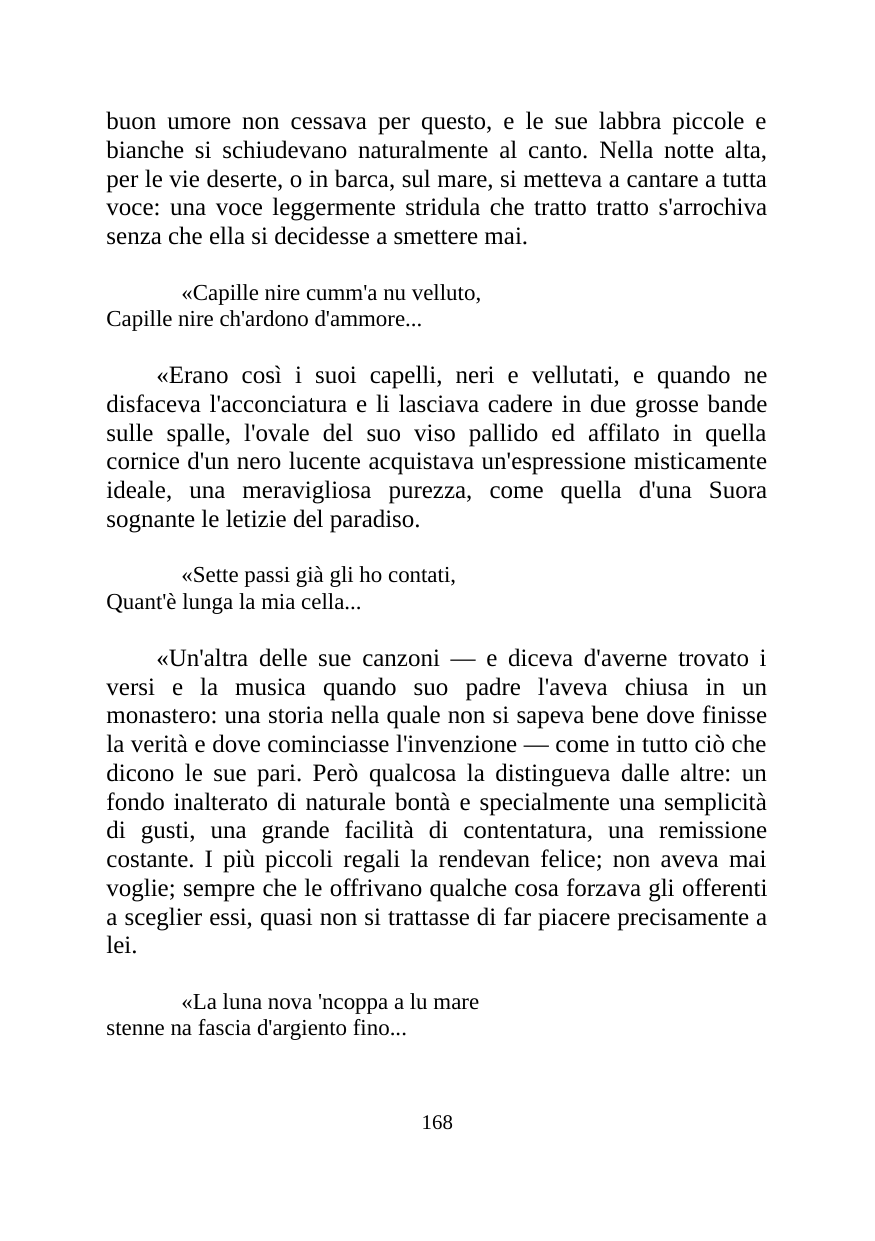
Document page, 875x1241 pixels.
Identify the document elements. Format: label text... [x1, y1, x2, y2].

text buon umore non cessava per questo, e le sue labbra piccole e bianche si schiudevano naturalmente al canto. Nella notte alta, per le vie deserte, o in barca, sul mare, si metteva a cantare a tutta voce: una voce leggermente stridula che tratto tratto s'arrochiva senza che ella si decidesse a smettere mai. [106, 106, 768, 250]
text Quant'è lunga la mia cella... [106, 588, 768, 614]
text «Erano così i suoi capelli, neri e vellutati, e quando ne disfaceva l'acconciatura e li lasciava cadere in due grosse bande sulle spalle, l'ovale del suo viso pallido ed affilato in quella cornice d'un nero lucente acquistava un'espressione misticamente ideale, una meravigliosa purezza, come quella d'una Suora sognante le letizie del paradiso. [106, 360, 768, 533]
text «Un'altra delle sue canzoni ― e diceva d'averne trovato i versi e la musica quando suo padre l'aveva chiusa in un monastero: una storia nella quale non si sapeva bene dove finisse la verità e dove cominciasse l'invenzione ― come in tutto ciò che dicono le sue pari. Però qualcosa la distingueva dalle altre: un fondo inalterato di naturale bontà e specialmente una semplicità di gusti, una grande facilità di contentatura, una remissione costante. I più piccoli regali la rendevan felice; non aveva mai voglie; sempre che le offrivano qualche cosa forzava gli offerenti a sceglier essi, quasi non si trattasse di far piacere precisamente a lei. [106, 643, 768, 959]
text stenne na fascia d'argiento fino... [106, 1014, 768, 1041]
text «La luna nova 'ncoppa a lu mare [181, 988, 768, 1014]
text Capille nire ch'ardono d'ammore... [106, 305, 768, 331]
text «Sette passi già gli ho contati, [181, 561, 768, 588]
text «Capille nire cumm'a nu velluto, [181, 279, 768, 305]
